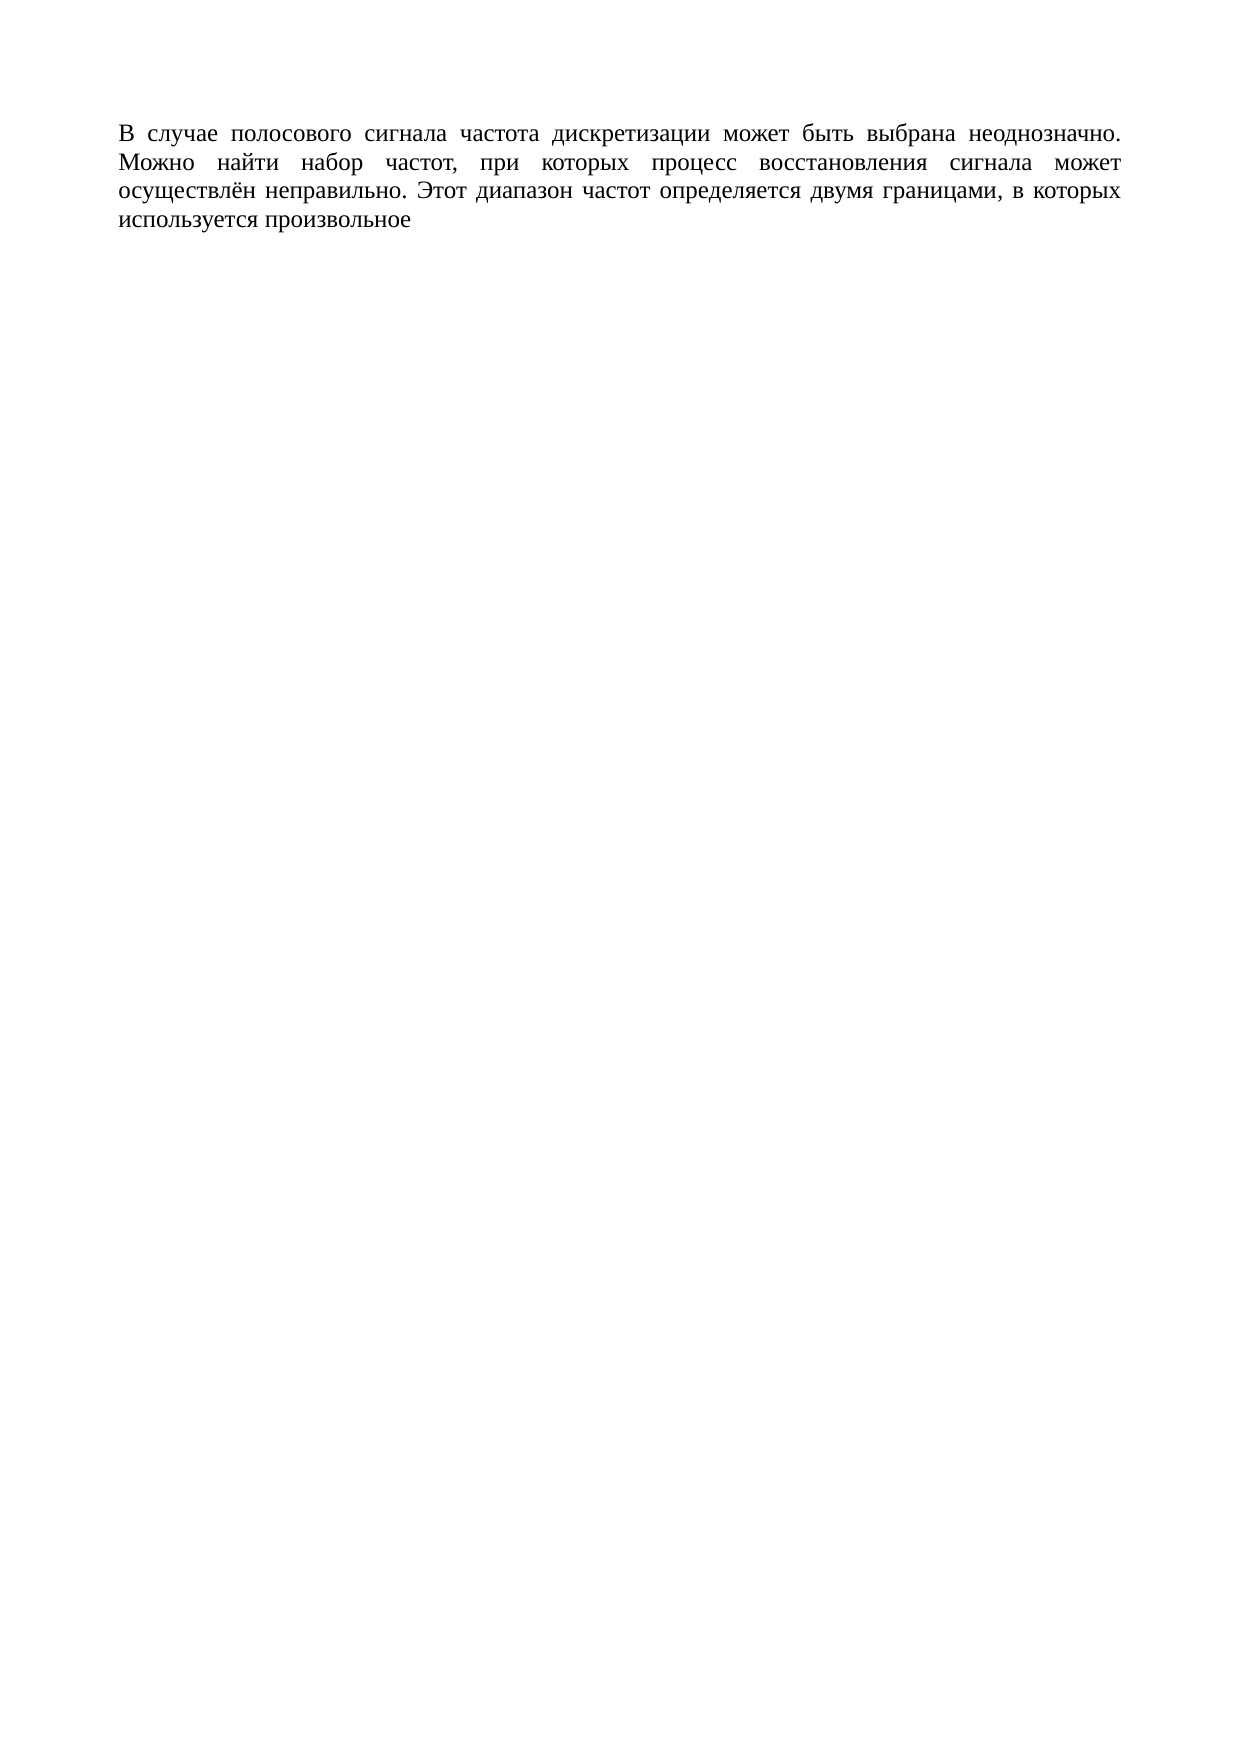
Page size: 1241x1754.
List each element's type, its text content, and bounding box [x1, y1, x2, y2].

text В случае полосового сигнала частота дискретизации может быть выбрана неоднозначно. Можно найти набор частот, при которых процесс восстановления сигнала может осуществлён неправильно. Этот диапазон частот определяется двумя границами, в которых используется произвольное [118, 118, 1122, 233]
